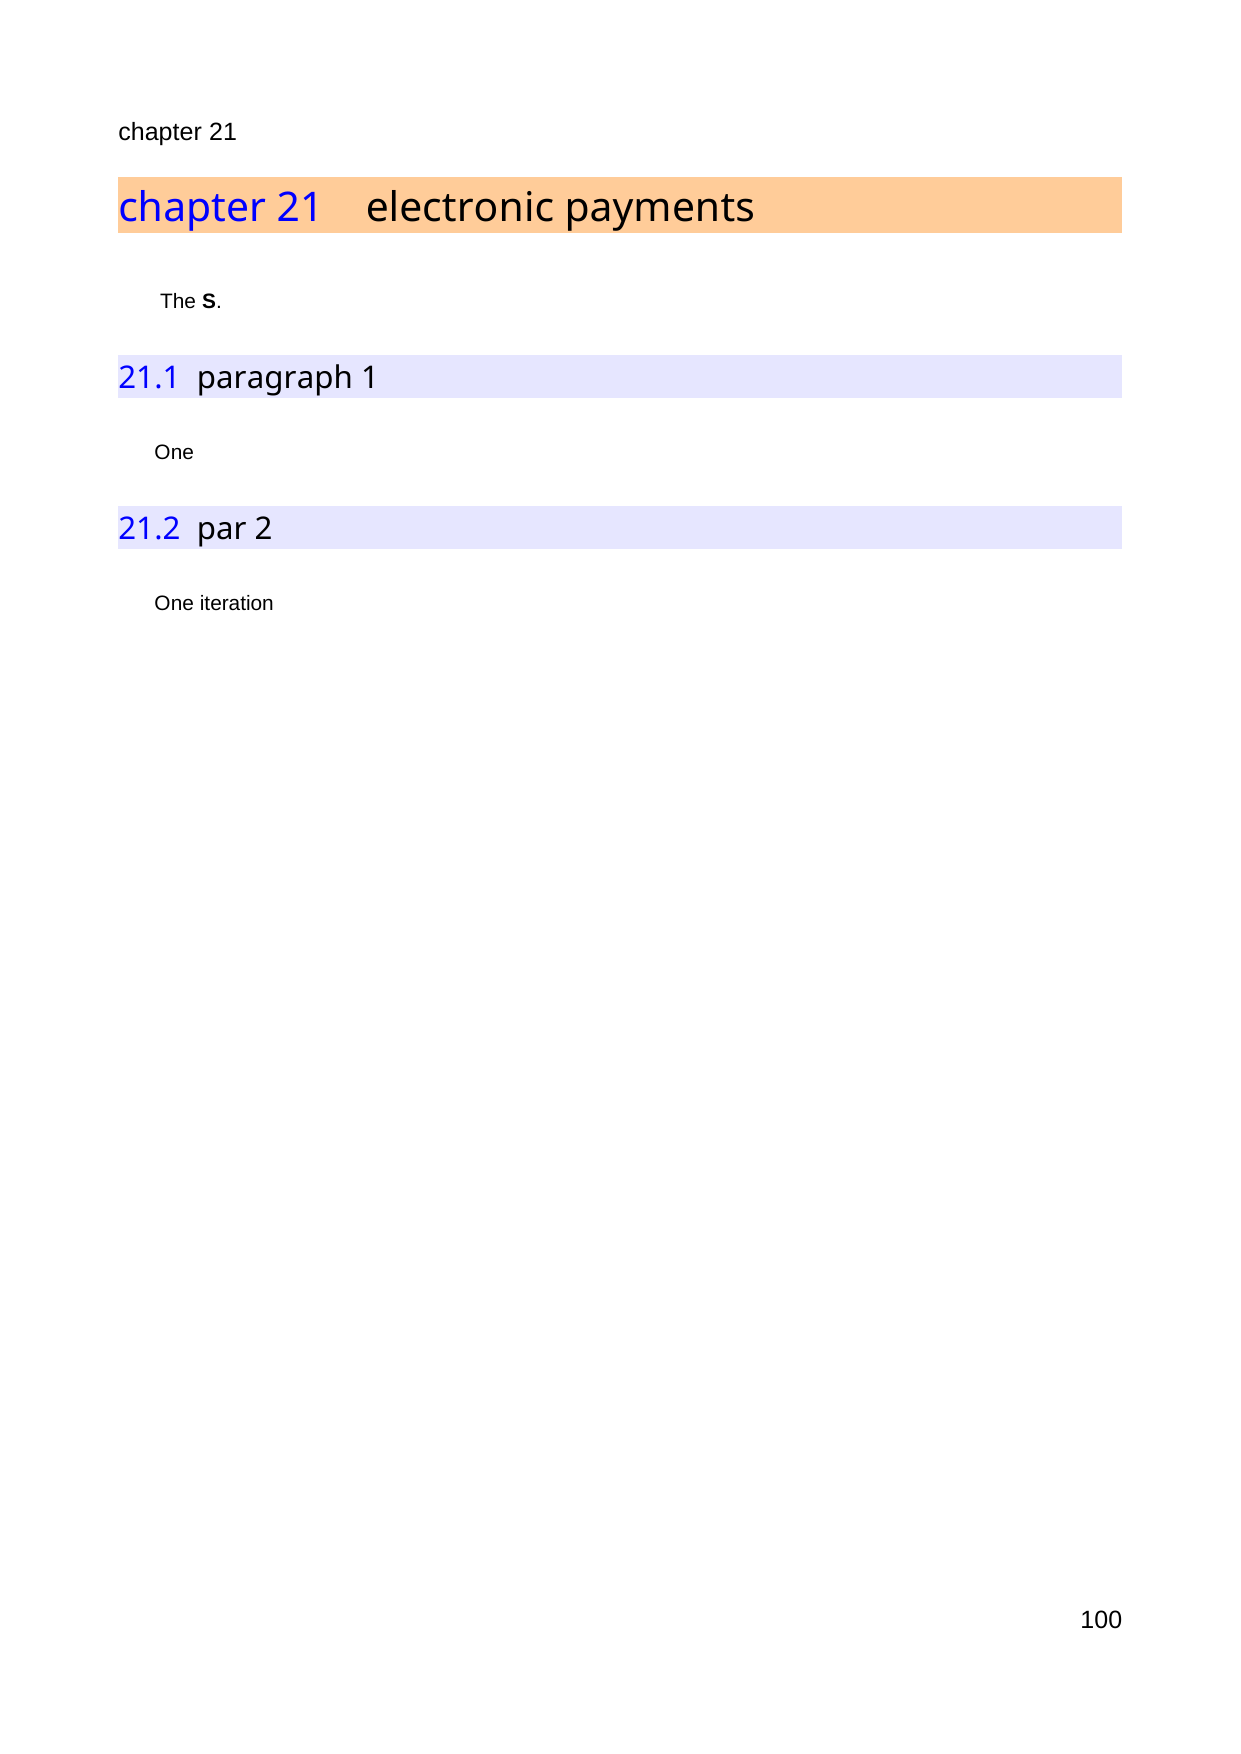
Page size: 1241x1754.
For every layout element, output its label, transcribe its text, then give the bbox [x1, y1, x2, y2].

text One [118, 440, 1122, 464]
subtitle paragraph 1 [118, 355, 1122, 398]
subtitle electronic payments [118, 177, 1122, 233]
text The S. [118, 289, 1122, 313]
subtitle par 2 [118, 506, 1122, 549]
text One iteration [118, 591, 1122, 615]
